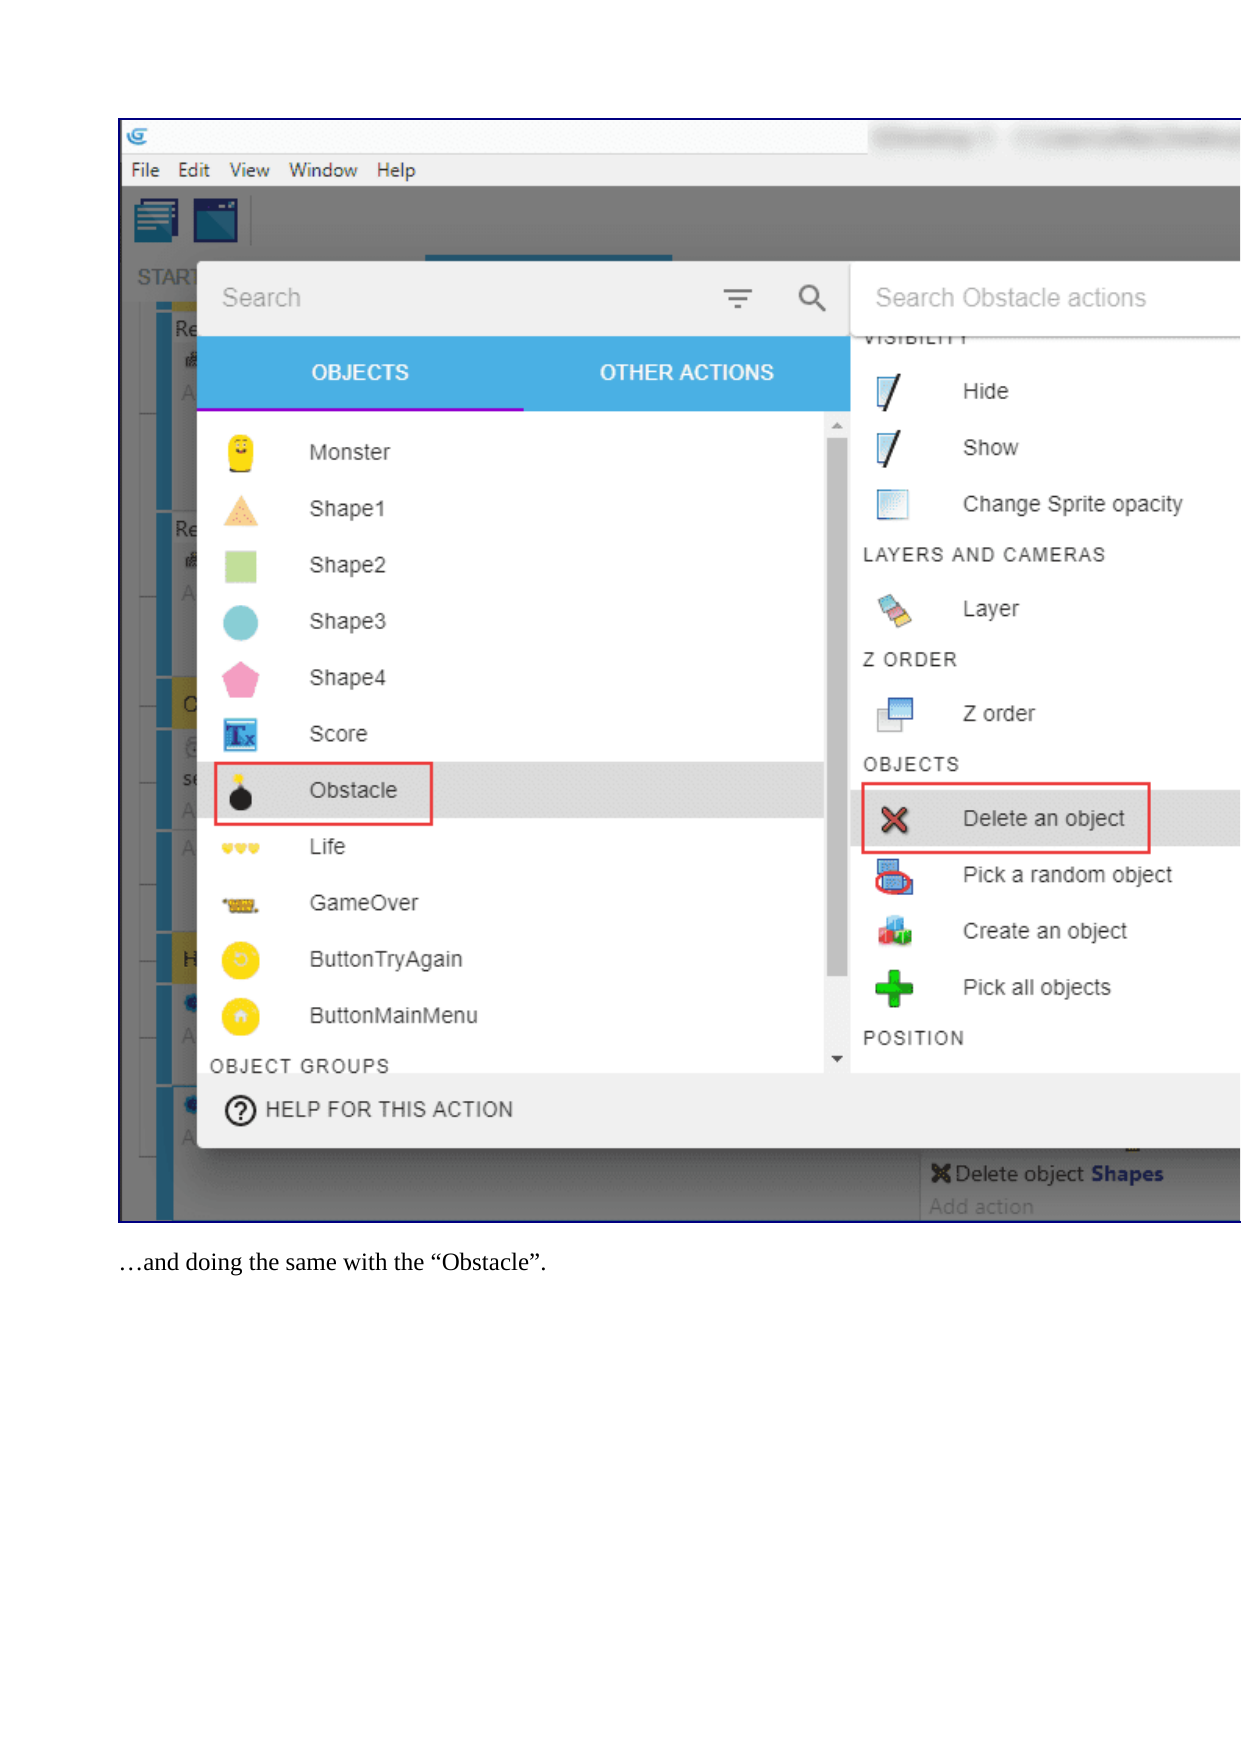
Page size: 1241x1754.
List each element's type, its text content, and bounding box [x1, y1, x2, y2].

text …and doing the same with the “Obstacle”. [118, 1247, 1122, 1276]
picture [120, 120, 1241, 1221]
